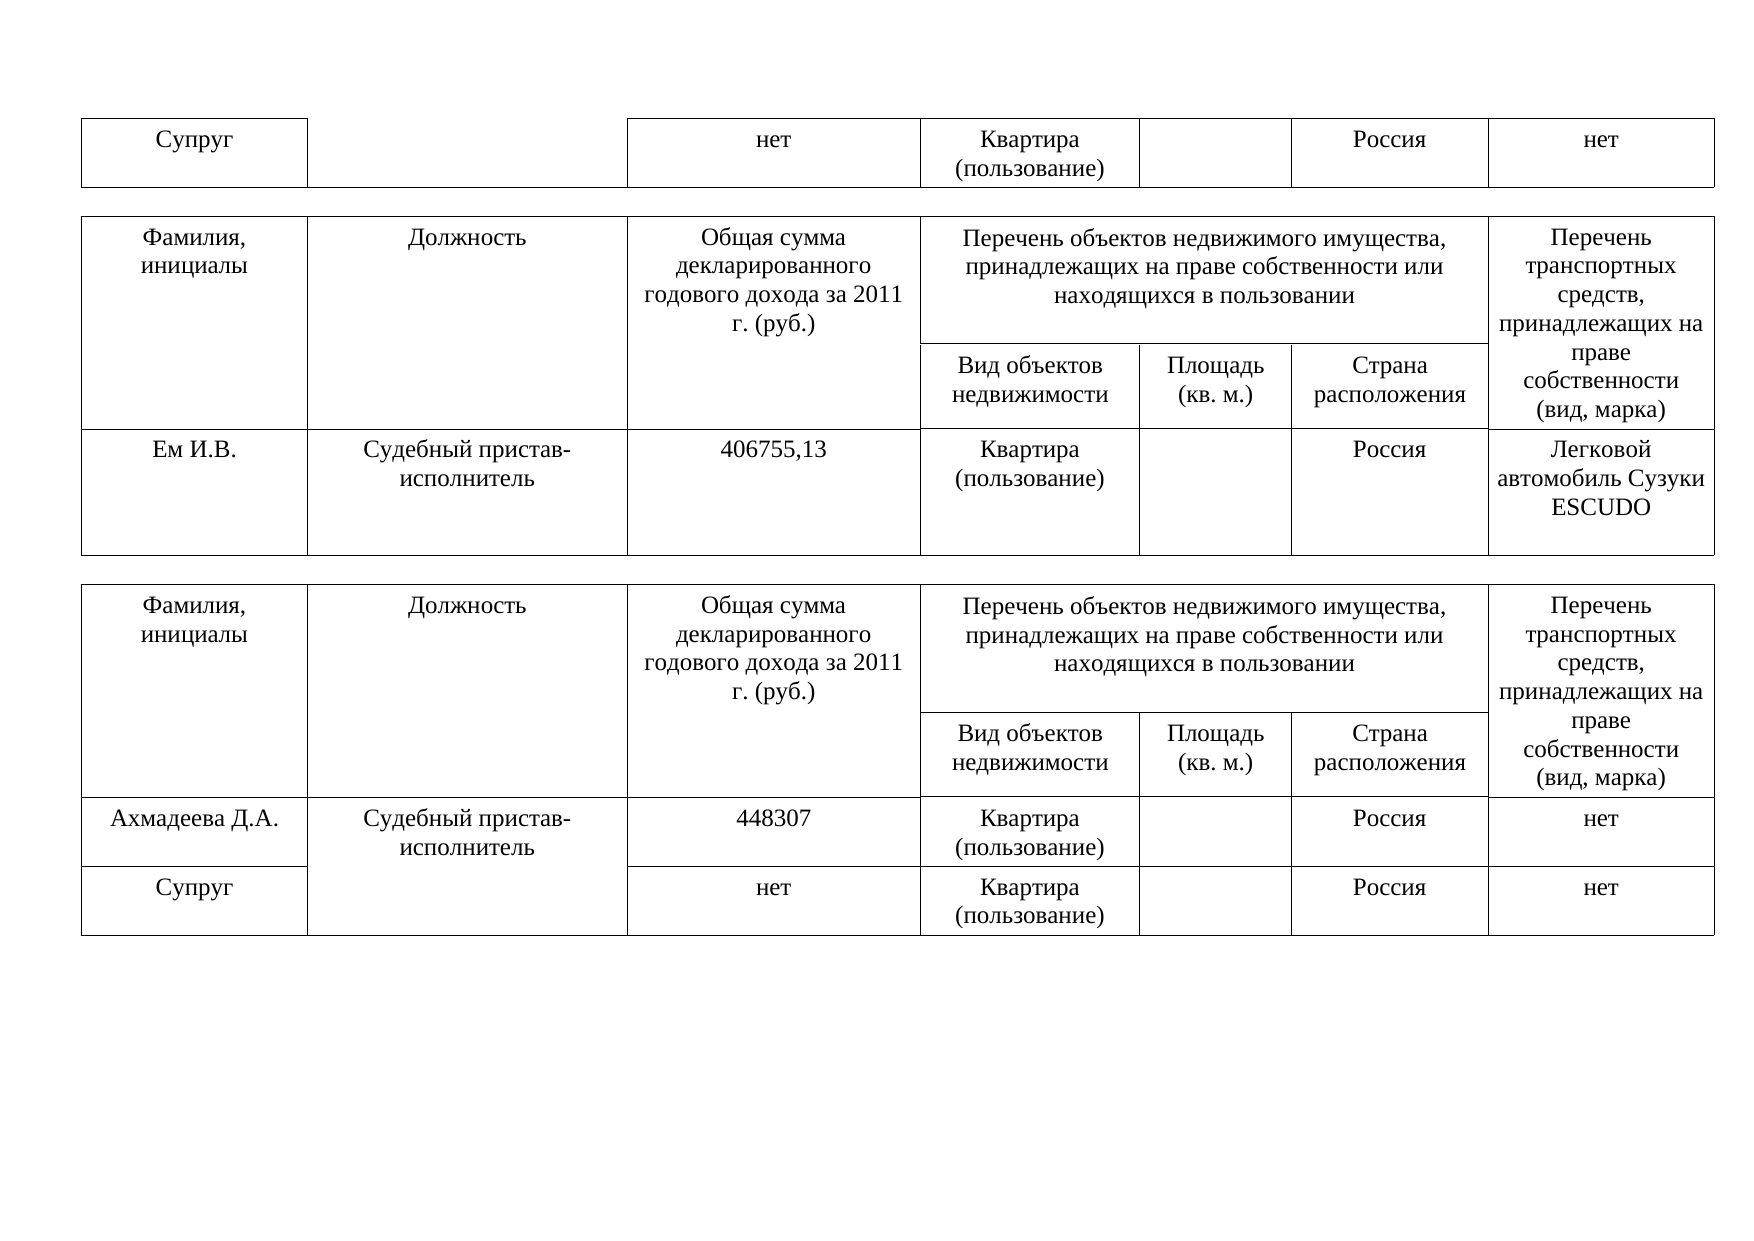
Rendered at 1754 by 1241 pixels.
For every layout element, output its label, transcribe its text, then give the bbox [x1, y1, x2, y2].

table_cell нет [628, 119, 920, 187]
table_cell Супруг [82, 119, 307, 187]
table_header Фамилия, инициалы [82, 217, 307, 429]
table_cell Легковой автомобиль Сузуки ESCUDO [1489, 430, 1714, 555]
table_cell Квартира (пользование) [921, 429, 1139, 555]
table_cell 448307 [628, 798, 920, 866]
table_cell Площадь (кв. м.) [1140, 345, 1291, 428]
table_cell Россия [1292, 429, 1488, 555]
table_header Общая сумма декларированного годового дохода за 2011 г. (руб.) [628, 217, 920, 429]
table_header Перечень объектов недвижимого имущества, принадлежащих на праве собственности или находящихся в пользовании [921, 217, 1488, 343]
table_cell [1140, 797, 1291, 866]
table_cell Судебный пристав-исполнитель [308, 798, 627, 935]
table_cell 406755,13 [628, 430, 920, 555]
table_cell [1140, 867, 1291, 935]
table_cell нет [628, 867, 920, 935]
table_header Общая сумма декларированного годового дохода за 2011 г. (руб.) [628, 585, 920, 797]
table_header Фамилия, инициалы [82, 585, 307, 797]
table_cell [1140, 119, 1291, 187]
table_cell Россия [1292, 867, 1488, 935]
table_header Должность [308, 217, 627, 429]
table_cell Вид объектов недвижимости [921, 345, 1139, 428]
table_cell Страна расположения [1292, 345, 1488, 428]
table_cell нет [1489, 119, 1714, 187]
table_header Перечень транспортных средств, принадлежащих на праве собственности (вид, марка) [1489, 217, 1714, 429]
table_cell Супруг [82, 867, 307, 935]
table_cell Россия [1292, 797, 1488, 866]
table_cell нет [1489, 867, 1714, 935]
table_cell Квартира (пользование) [921, 119, 1139, 187]
table_header Перечень транспортных средств, принадлежащих на праве собственности (вид, марка) [1489, 585, 1714, 797]
table_cell Квартира (пользование) [921, 867, 1139, 935]
table_cell Россия [1292, 119, 1488, 187]
table_header Перечень объектов недвижимого имущества, принадлежащих на праве собственности или находящихся в пользовании [921, 585, 1488, 712]
table_cell [1140, 429, 1291, 555]
table_cell Судебный пристав-исполнитель [308, 430, 627, 555]
table_header Должность [308, 585, 627, 797]
table_cell [308, 118, 627, 187]
table_cell нет [1489, 798, 1714, 866]
table_cell Ем И.В. [82, 430, 307, 555]
table_cell Квартира (пользование) [921, 797, 1139, 866]
table_cell Площадь (кв. м.) [1140, 713, 1291, 796]
table_cell Вид объектов недвижимости [921, 713, 1139, 796]
table_cell Страна расположения [1292, 713, 1488, 796]
table_cell Ахмадеева Д.А. [82, 798, 307, 866]
